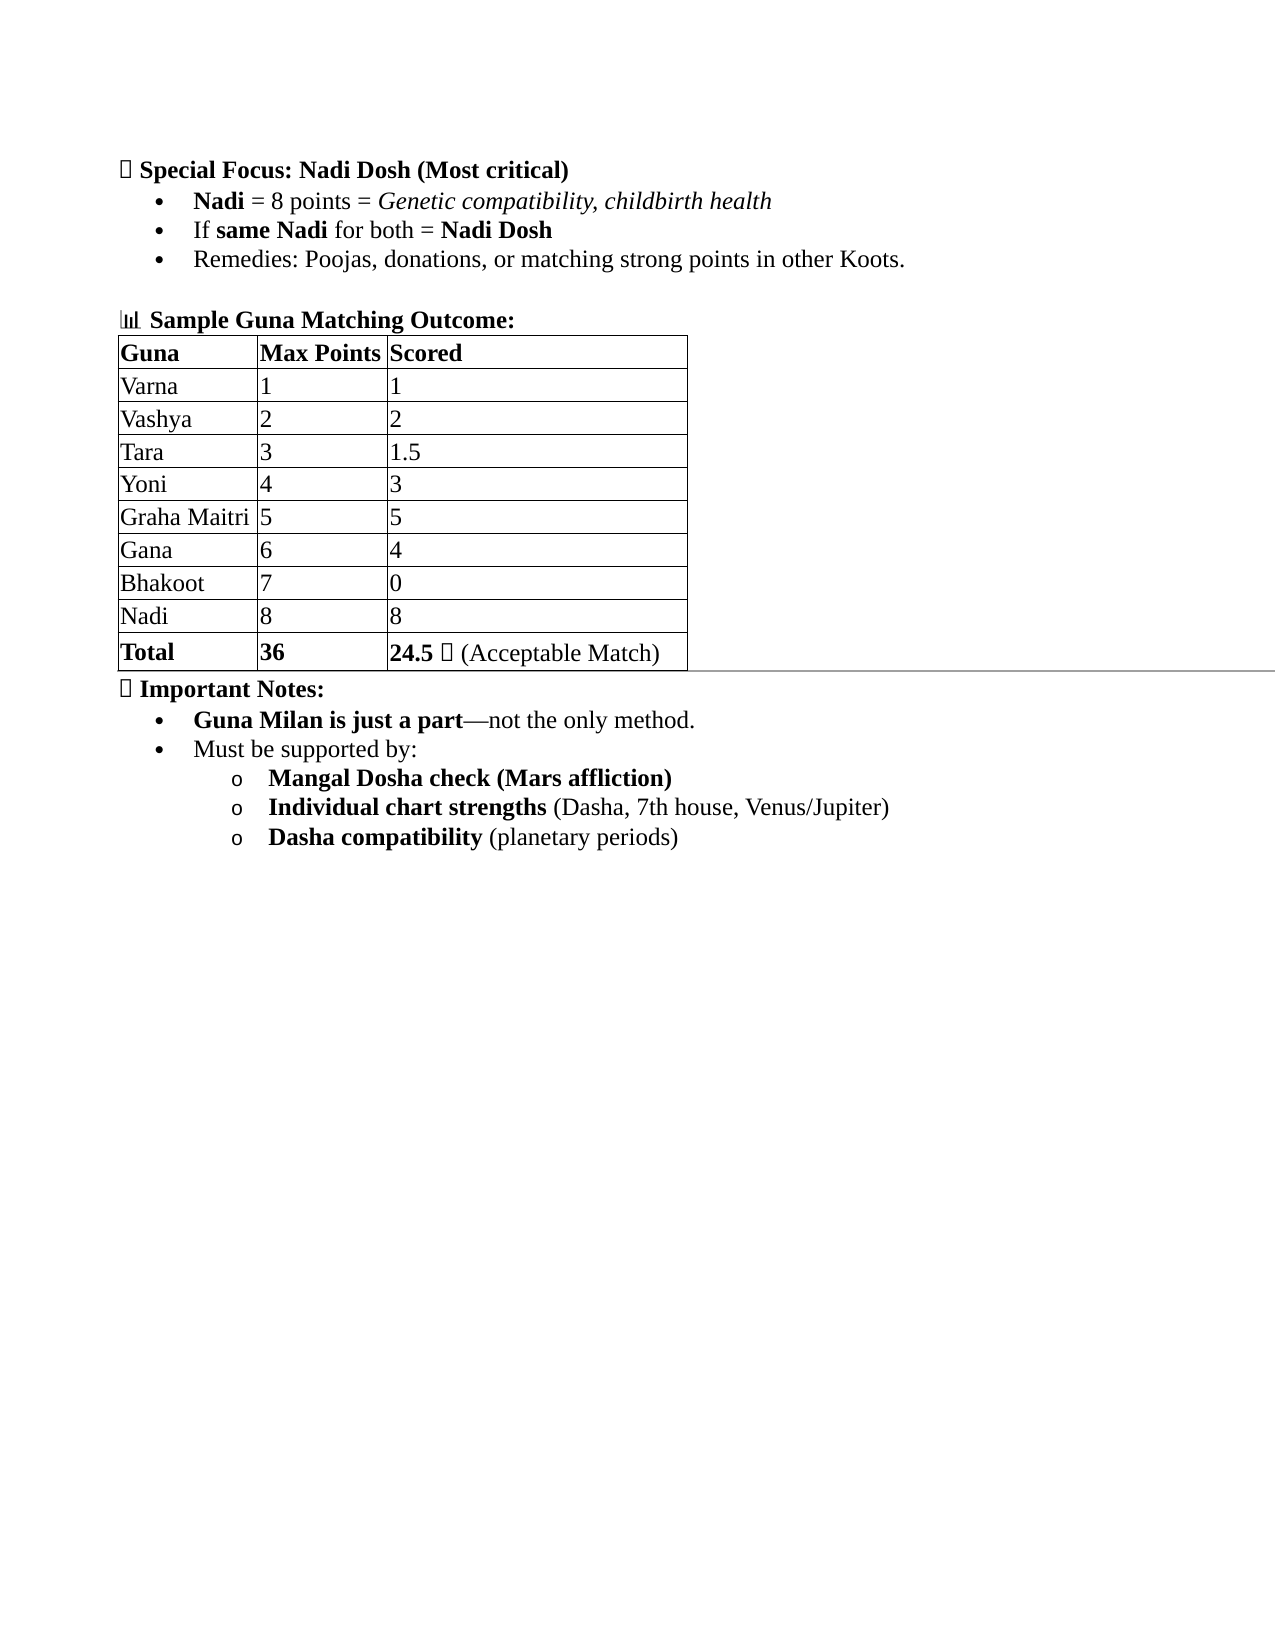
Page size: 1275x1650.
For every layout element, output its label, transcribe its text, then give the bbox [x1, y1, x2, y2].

table_cell 5 [258, 501, 387, 533]
table_cell 1.5 [388, 435, 687, 467]
table_cell Gana [119, 534, 257, 566]
table_cell Bhakoot [119, 567, 257, 599]
list Remedies: Poojas, donations, or matching strong points in other Koots. [156, 244, 1157, 272]
list Guna Milan is just a part—not the only method. [156, 705, 1157, 734]
table_cell 8 [258, 600, 387, 632]
table_cell Total [119, 633, 257, 670]
list Must be supported by: [156, 734, 1157, 763]
table_cell Vashya [119, 402, 257, 434]
table_header Max Points [258, 336, 387, 368]
list Nadi = 8 points = Genetic compatibility, childbirth health [156, 186, 1157, 215]
text 💡 Important Notes: [118, 672, 1157, 705]
table_cell 5 [388, 501, 687, 533]
table_header Guna [119, 336, 257, 368]
list Dasha compatibility (planetary periods) [231, 822, 1157, 851]
table_cell 24.5 ✅ (Acceptable Match) [388, 633, 687, 670]
table_cell 6 [258, 534, 387, 566]
text 🧬 Special Focus: Nadi Dosh (Most critical) [118, 152, 1157, 186]
table_cell 2 [388, 402, 687, 434]
list If same Nadi for both = Nadi Dosh [156, 215, 1157, 244]
table_cell 3 [388, 468, 687, 500]
table_cell 1 [258, 369, 387, 401]
table_cell 3 [258, 435, 387, 467]
table_cell Tara [119, 435, 257, 467]
table_cell 36 [258, 633, 387, 670]
table_cell 4 [258, 468, 387, 500]
table_cell Graha Maitri [119, 501, 257, 533]
table_cell Nadi [119, 600, 257, 632]
table_cell 1 [388, 369, 687, 401]
list Individual chart strengths (Dasha, 7th house, Venus/Jupiter) [231, 792, 1157, 822]
table_cell 0 [388, 567, 687, 599]
table_cell Yoni [119, 468, 257, 500]
table_cell 8 [388, 600, 687, 632]
list Mangal Dosha check (Mars affliction) [231, 763, 1157, 792]
table_cell Varna [119, 369, 257, 401]
table_header Scored [388, 336, 687, 368]
table_cell 7 [258, 567, 387, 599]
table_cell 4 [388, 534, 687, 566]
table_cell 2 [258, 402, 387, 434]
text 📊 Sample Guna Matching Outcome: [118, 301, 1157, 335]
